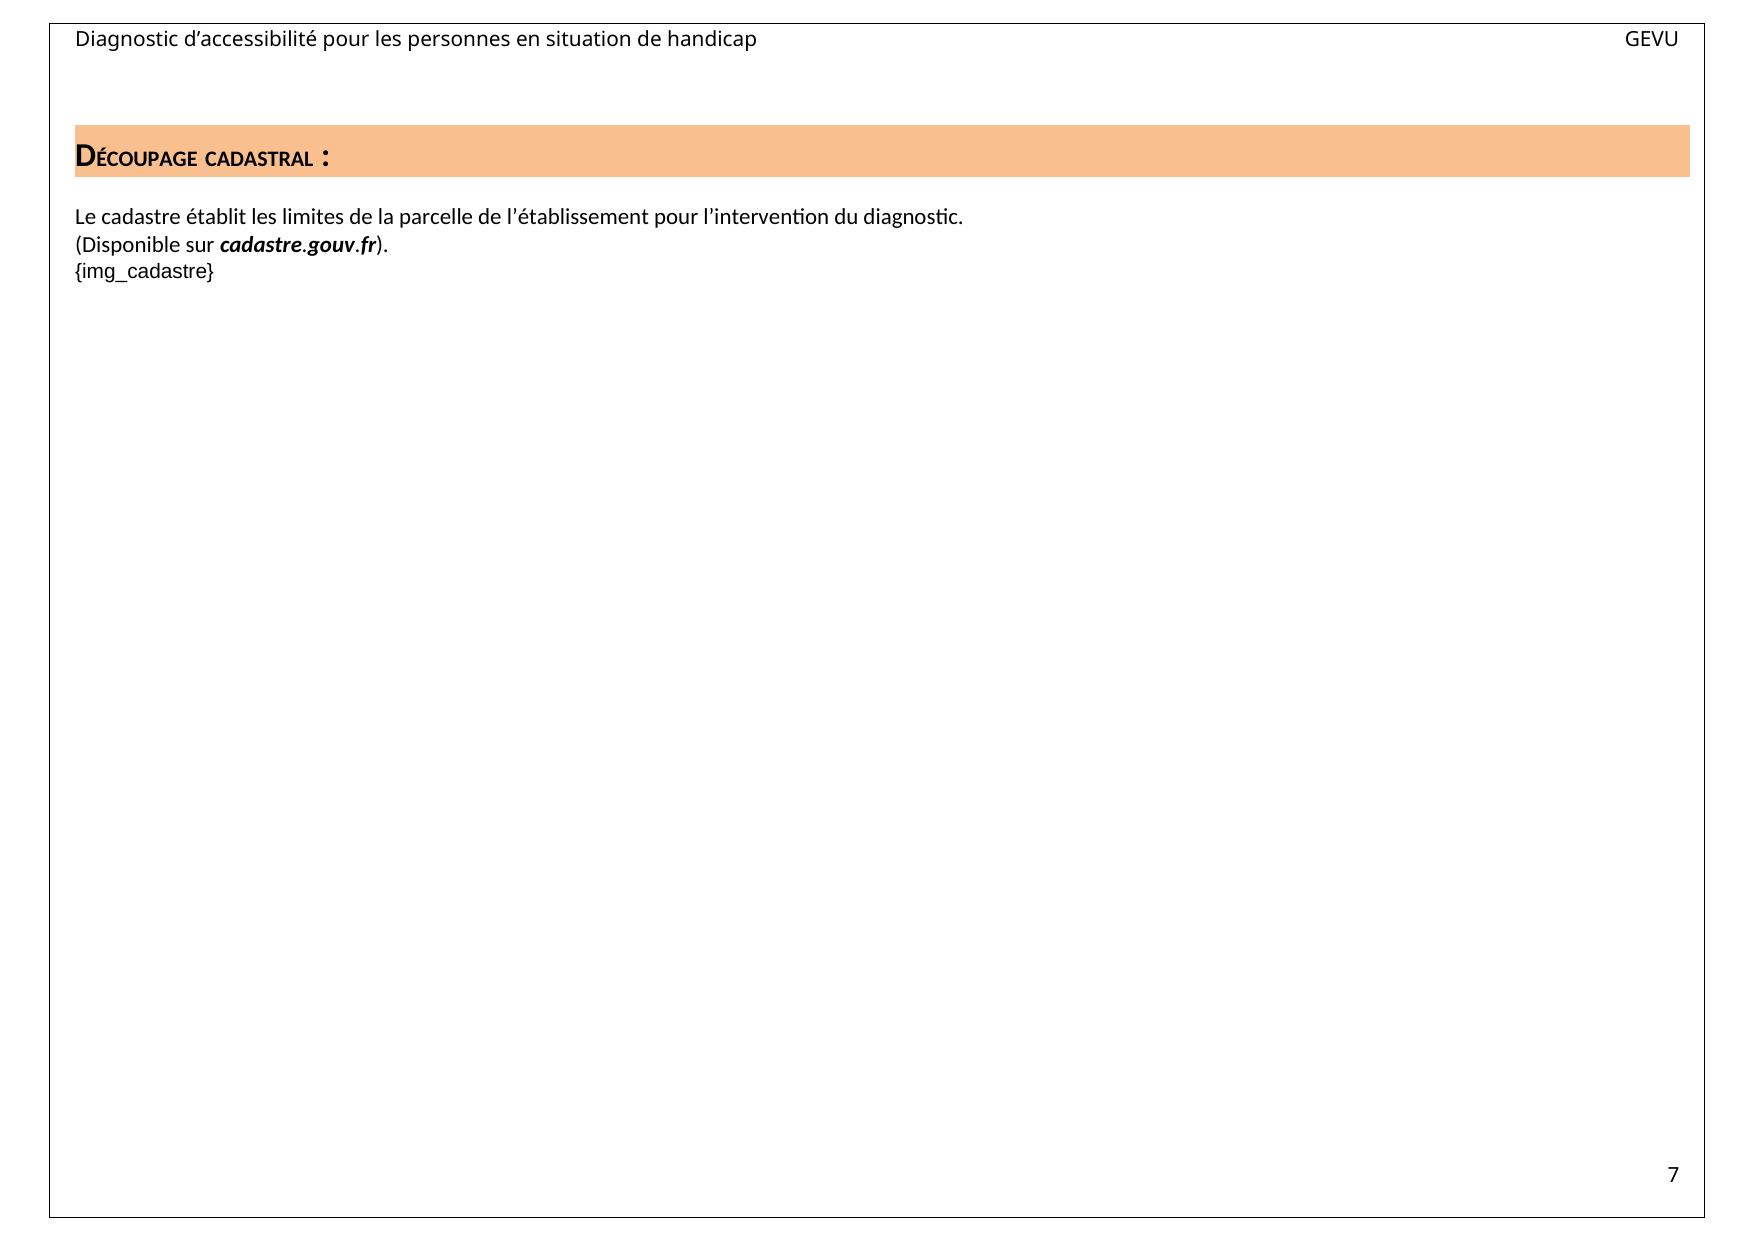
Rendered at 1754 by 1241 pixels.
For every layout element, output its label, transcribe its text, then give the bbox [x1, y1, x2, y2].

text {img_cadastre} [75, 258, 1679, 282]
text (Disponible sur cadastre.gouv.fr). [75, 231, 1679, 258]
text Découpage cadastral : [75, 125, 1690, 177]
text Le cadastre établit les limites de la parcelle de l’établissement pour l’intervention du diagnostic. [75, 202, 1679, 231]
